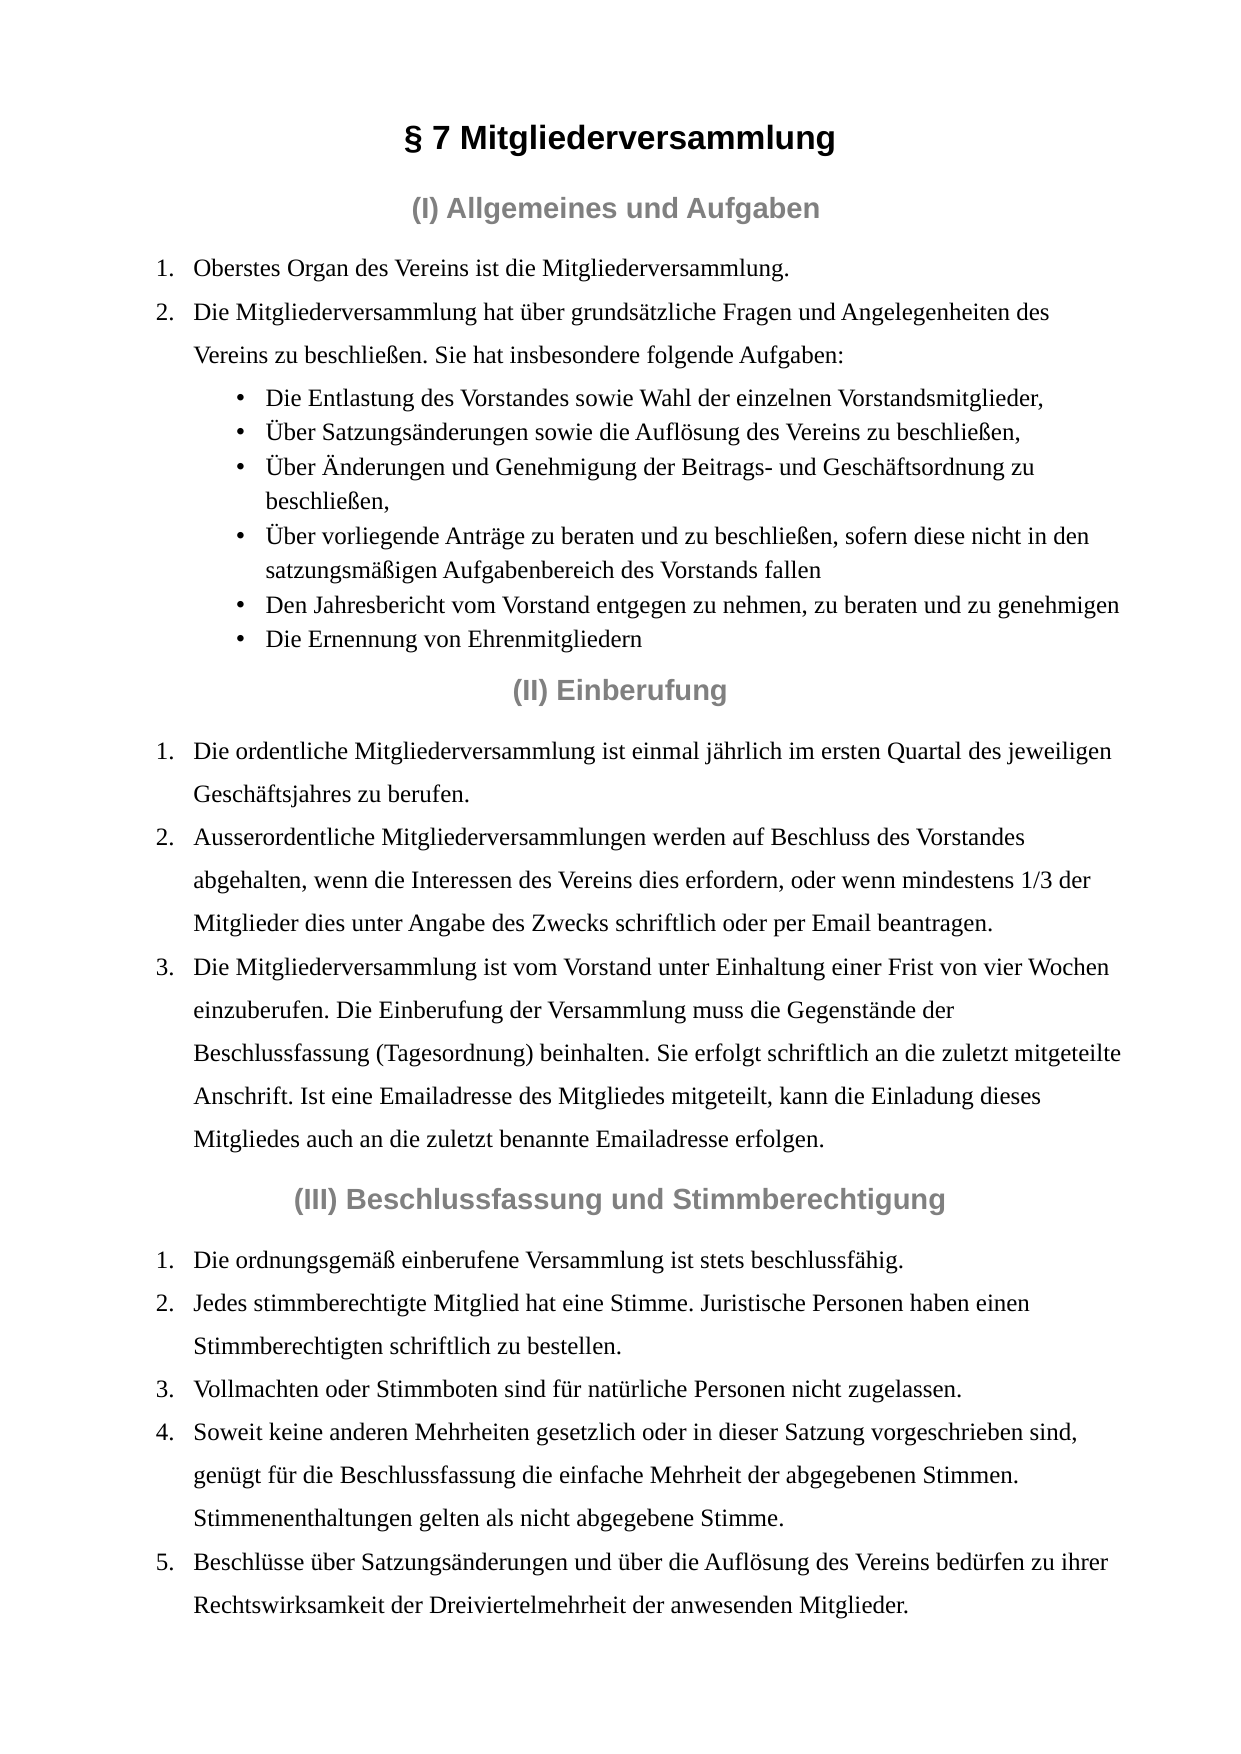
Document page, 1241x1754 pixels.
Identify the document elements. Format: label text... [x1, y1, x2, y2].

list Beschlüsse über Satzungsänderungen und über die Auflösung des Vereins bedürfen zu ihrer Rechtswirksamkeit der Dreiviertelmehrheit der anwesenden Mitglieder. [156, 1547, 1122, 1618]
list Über Änderungen und Genehmigung der Beitrags- und Geschäftsordnung zu beschließen, [236, 452, 1122, 515]
list Den Jahresbericht vom Vorstand entgegen zu nehmen, zu beraten und zu genehmigen [236, 590, 1122, 618]
list Die Mitgliederversammlung ist vom Vorstand unter Einhaltung einer Frist von vier Wochen einzuberufen. Die Einberufung der Versammlung muss die Gegenstände der Beschlussfassung (Tagesordnung) beinhalten. Sie erfolgt schriftlich an die zuletzt mitgeteilte Anschrift. Ist eine Emailadresse des Mitgliedes mitgeteilt, kann die Einladung dieses Mitgliedes auch an die zuletzt benannte Emailadresse erfolgen. [156, 952, 1122, 1153]
list Über vorliegende Anträge zu beraten und zu beschließen, sofern diese nicht in den satzungsmäßigen Aufgabenbereich des Vorstands fallen [236, 521, 1122, 584]
list Ausserordentliche Mitgliederversammlungen werden auf Beschluss des Vorstandes abgehalten, wenn die Interessen des Vereins dies erfordern, oder wenn mindestens 1/3 der Mitglieder dies unter Angabe des Zwecks schriftlich oder per Email beantragen. [156, 822, 1122, 937]
list Die Entlastung des Vorstandes sowie Wahl der einzelnen Vorstandsmitglieder, [236, 383, 1122, 412]
list Die Ernennung von Ehrenmitgliedern [236, 624, 1122, 653]
list Soweit keine anderen Mehrheiten gesetzlich oder in dieser Satzung vorgeschrieben sind, genügt für die Beschlussfassung die einfache Mehrheit der abgegebenen Stimmen. Stimmenenthaltungen gelten als nicht abgegebene Stimme. [156, 1417, 1122, 1532]
list Vollmachten oder Stimmboten sind für natürliche Personen nicht zugelassen. [156, 1374, 1122, 1403]
list Die Mitgliederversammlung hat über grundsätzliche Fragen und Angelegenheiten des Vereins zu beschließen. Sie hat insbesondere folgende Aufgaben: [156, 297, 1122, 368]
list Oberstes Organ des Vereins ist die Mitgliederversammlung. [156, 253, 1122, 282]
list Jedes stimmberechtigte Mitglied hat eine Stimme. Juristische Personen haben einen Stimmberechtigten schriftlich zu bestellen. [156, 1288, 1122, 1360]
list Über Satzungsänderungen sowie die Auflösung des Vereins zu beschließen, [236, 417, 1122, 446]
list Die ordnungsgemäß einberufene Versammlung ist stets beschlussfähig. [156, 1245, 1122, 1273]
subtitle § 7 Mitgliederversammlung [118, 118, 1122, 157]
subtitle (I) Allgemeines und Aufgaben [118, 191, 1122, 224]
subtitle (III) Beschlussfassung und Stimmberechtigung [118, 1182, 1122, 1215]
list Die ordentliche Mitgliederversammlung ist einmal jährlich im ersten Quartal des jeweiligen Geschäftsjahres zu berufen. [156, 736, 1122, 808]
subtitle (II) Einberufung [118, 673, 1122, 707]
